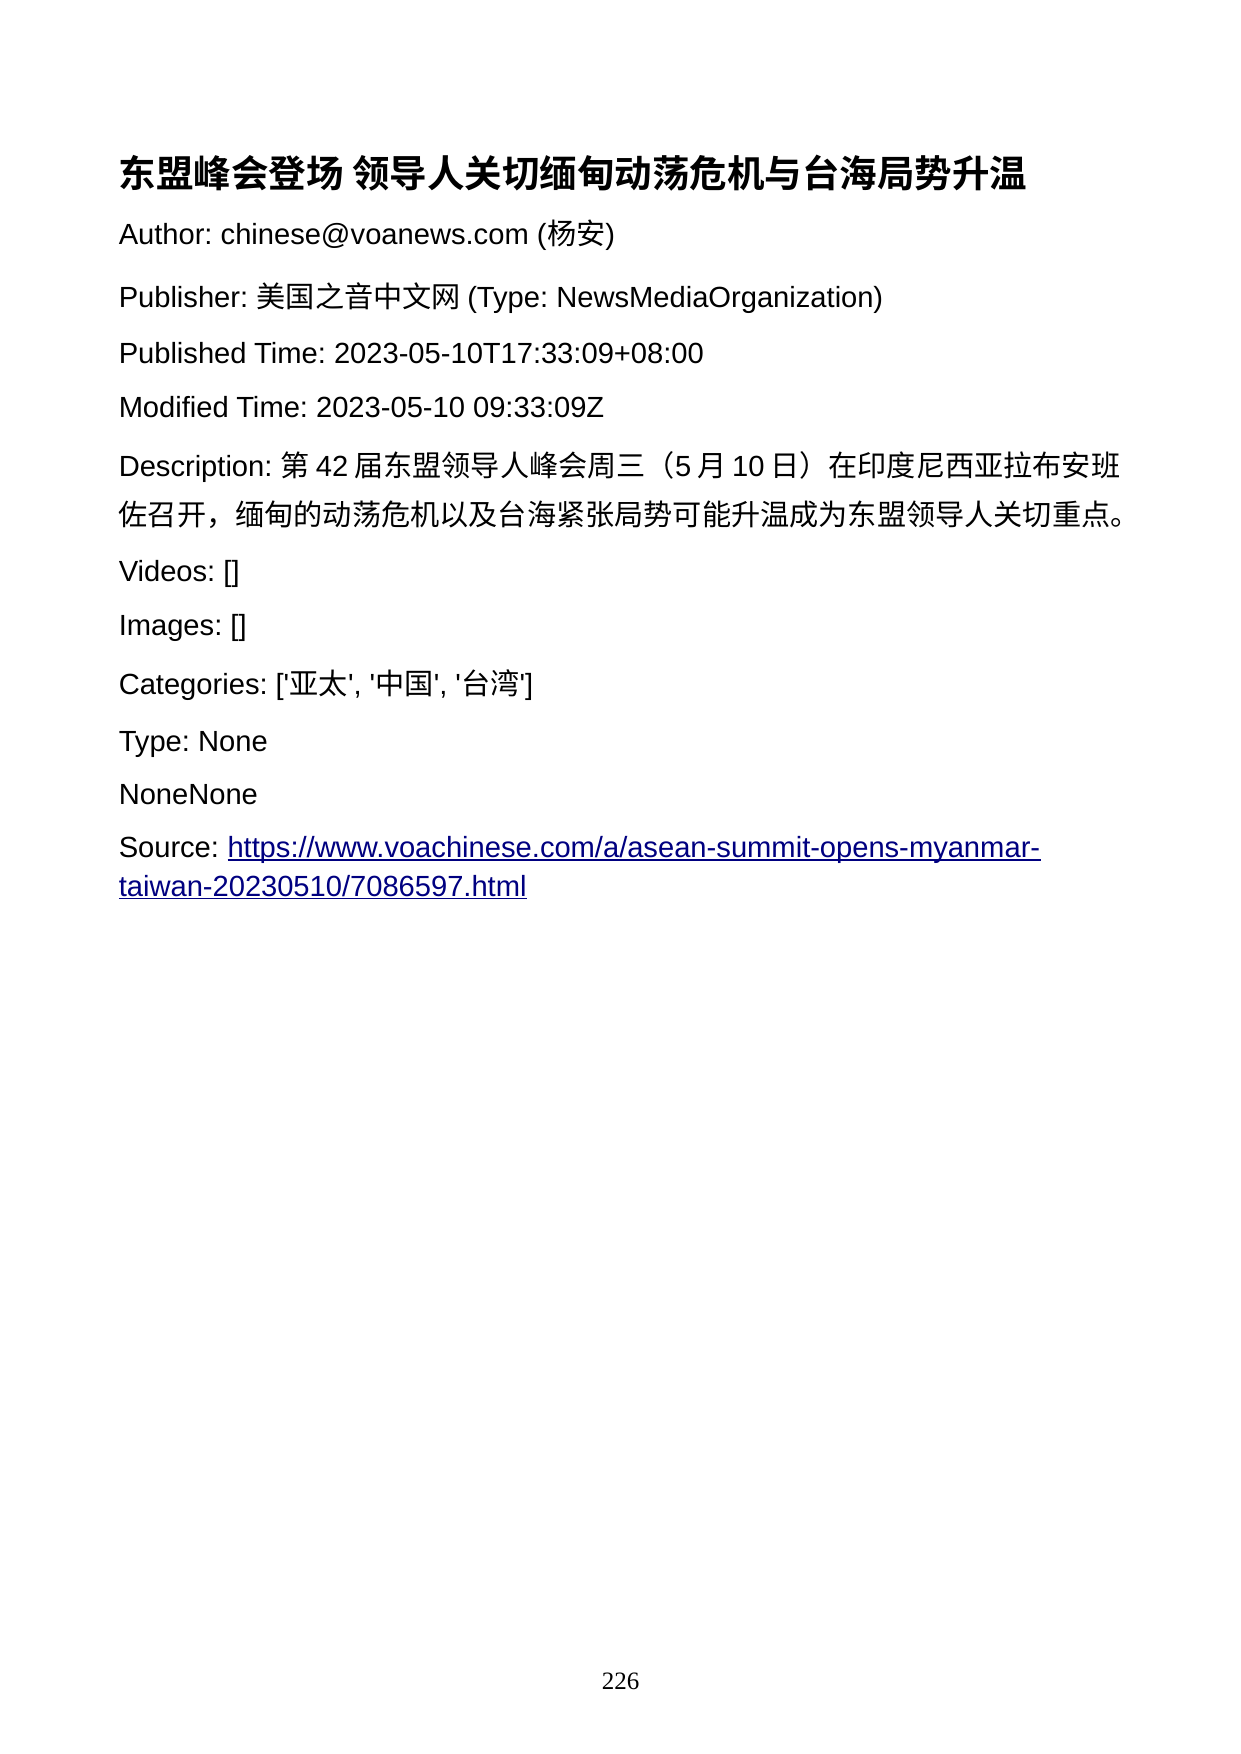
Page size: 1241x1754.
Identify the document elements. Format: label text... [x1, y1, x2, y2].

subtitle 东盟峰会登场 领导人关切缅甸动荡危机与台海局势升温 [118, 143, 1122, 198]
text Modified Time: 2023-05-10 09:33:09Z [118, 390, 1122, 423]
text Published Time: 2023-05-10T17:33:09+08:00 [118, 337, 1122, 370]
text Videos: [] [118, 554, 1122, 588]
text Categories: ['亚太', '中国', '台湾'] [118, 661, 1122, 703]
text Description: 第42届东盟领导人峰会周三（5月10日）在印度尼西亚拉布安班佐召开，缅甸的动荡危机以及台海紧张局势可能升温成为东盟领导人关切重点。 [118, 443, 1122, 534]
text Publisher: 美国之音中文网 (Type: NewsMediaOrganization) [118, 273, 1122, 316]
text Source: https://www.voachinese.com/a/asean-summit-opens-myanmar-taiwan-20230510/7086597.html [118, 830, 1122, 902]
text NoneNone [118, 777, 1122, 811]
text Type: None [118, 724, 1122, 757]
text Images: [] [118, 608, 1122, 641]
text Author: chinese@voanews.com (杨安) [118, 210, 1122, 253]
